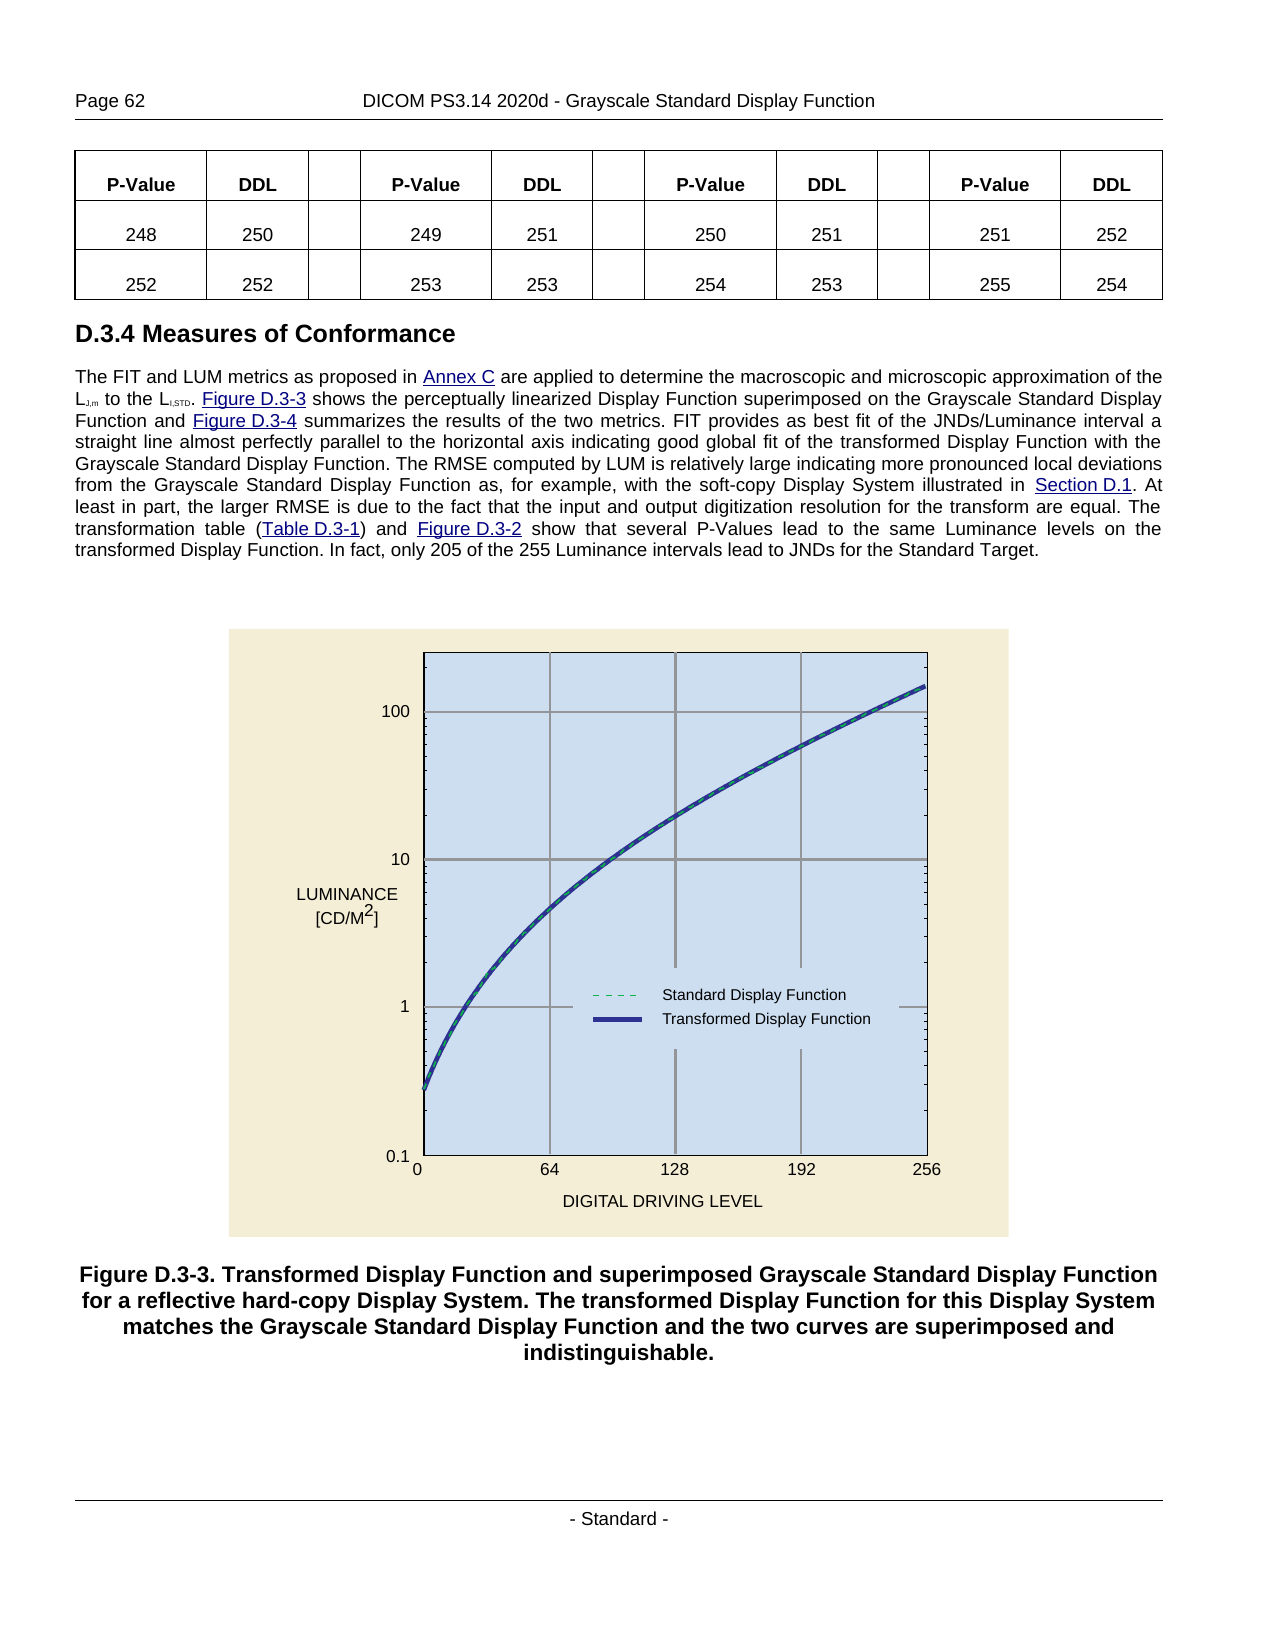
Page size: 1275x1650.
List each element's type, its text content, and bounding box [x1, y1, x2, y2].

table_header [878, 151, 929, 200]
table_header P-Value [361, 151, 491, 200]
table_cell 250 [645, 201, 776, 249]
text The FIT and LUM metrics as proposed in Annex C are applied to determine the macroscopic and microscopic approximation of the LJ,m to the LI,STD. Figure D.3-3 shows the perceptually linearized Display Function superimposed on the Grayscale Standard Display Function and Figure D.3-4 summarizes the results of the two metrics. FIT provides as best fit of the JNDs/Luminance interval a straight line almost perfectly parallel to the horizontal axis indicating good global fit of the transformed Display Function with the Grayscale Standard Display Function. The RMSE computed by LUM is relatively large indicating more pronounced local deviations from the Grayscale Standard Display Function as, for example, with the soft-copy Display System illustrated in Section D.1. At least in part, the larger RMSE is due to the fact that the input and output digitization resolution for the transform are equal. The transformation table (Table D.3-1) and Figure D.3-2 show that several P-Values lead to the same Luminance levels on the transformed Display Function. In fact, only 205 of the 255 Luminance intervals lead to JNDs for the Standard Target. [75, 366, 1162, 560]
table_cell [309, 250, 360, 299]
table_header DDL [1061, 151, 1162, 200]
table_cell 249 [361, 201, 491, 249]
table_cell 250 [207, 201, 308, 249]
table_header DDL [492, 151, 592, 200]
table_cell [878, 201, 929, 249]
table_cell 251 [930, 201, 1060, 249]
text D.3.4 Measures of Conformance [75, 319, 1162, 348]
table_cell 252 [207, 250, 308, 299]
table_header [309, 151, 360, 200]
text Figure D.3-3. Transformed Display Function and superimposed Grayscale Standard Display Function for a reflective hard-copy Display System. The transformed Display Function for this Display System matches the Grayscale Standard Display Function and the two curves are superimposed and indistinguishable. [75, 1262, 1162, 1365]
table_cell 251 [777, 201, 877, 249]
table_header P-Value [76, 151, 206, 200]
table_cell 255 [930, 250, 1060, 299]
table_header P-Value [645, 151, 776, 200]
table_cell 248 [76, 201, 206, 249]
table_header DDL [777, 151, 877, 200]
table_cell 253 [492, 250, 592, 299]
table_cell [593, 250, 644, 299]
table_cell [878, 250, 929, 299]
table_cell 254 [1061, 250, 1162, 299]
table_cell [593, 201, 644, 249]
table_cell 251 [492, 201, 592, 249]
table_header [593, 151, 644, 200]
table_cell 253 [777, 250, 877, 299]
table_cell [309, 201, 360, 249]
table_cell 253 [361, 250, 491, 299]
table_cell 252 [1061, 201, 1162, 249]
table_header DDL [207, 151, 308, 200]
table_cell 252 [76, 250, 206, 299]
table_cell 254 [645, 250, 776, 299]
table_header P-Value [930, 151, 1060, 200]
